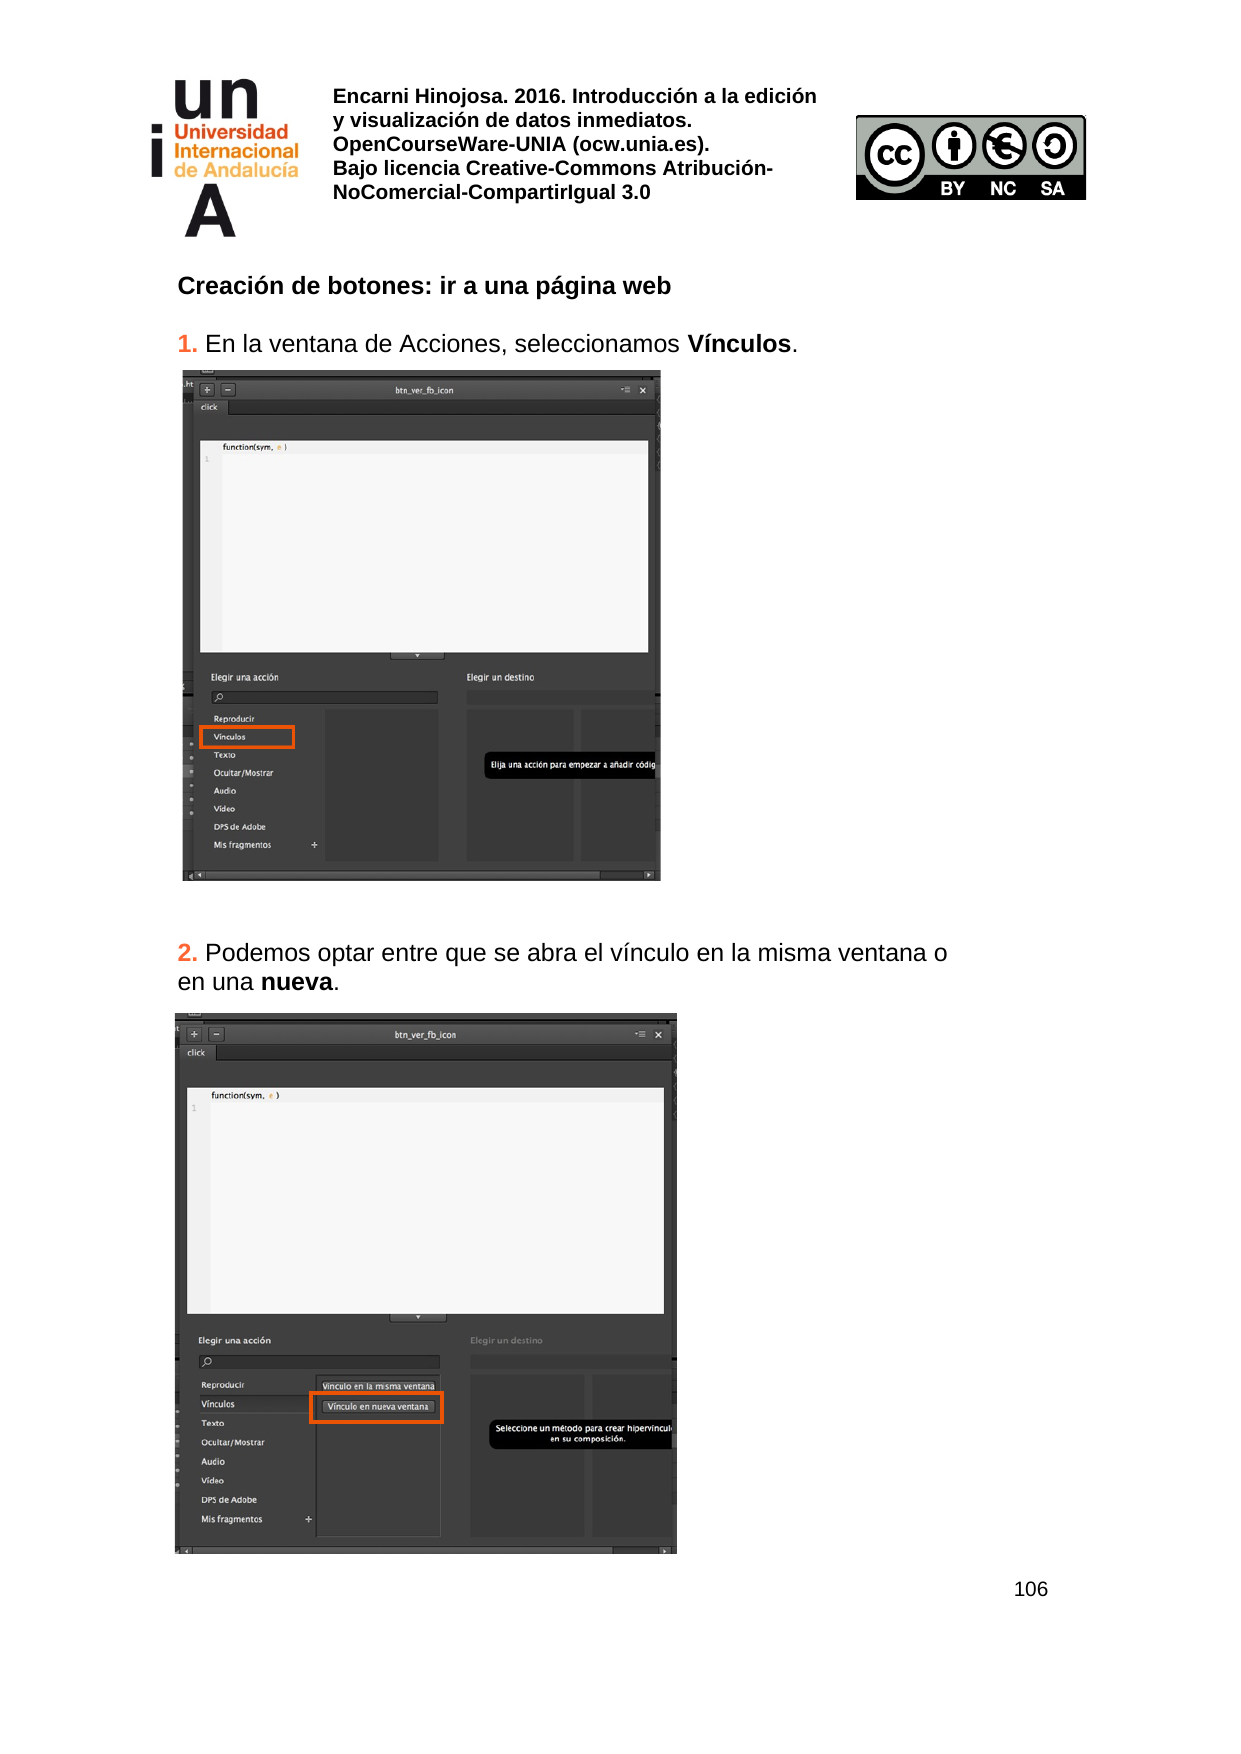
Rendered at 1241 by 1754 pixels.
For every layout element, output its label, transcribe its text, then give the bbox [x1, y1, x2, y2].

subtitle 1. En la ventana de Acciones, seleccionamos Vínculos. [177, 328, 1048, 357]
picture [148, 75, 303, 240]
picture [182, 370, 661, 881]
picture [174, 1013, 677, 1554]
text Creación de botones: ir a una página web [177, 271, 1048, 300]
subtitle 2. Podemos optar entre que se abra el vínculo en la misma ventana o en una nueva. [177, 938, 1048, 996]
